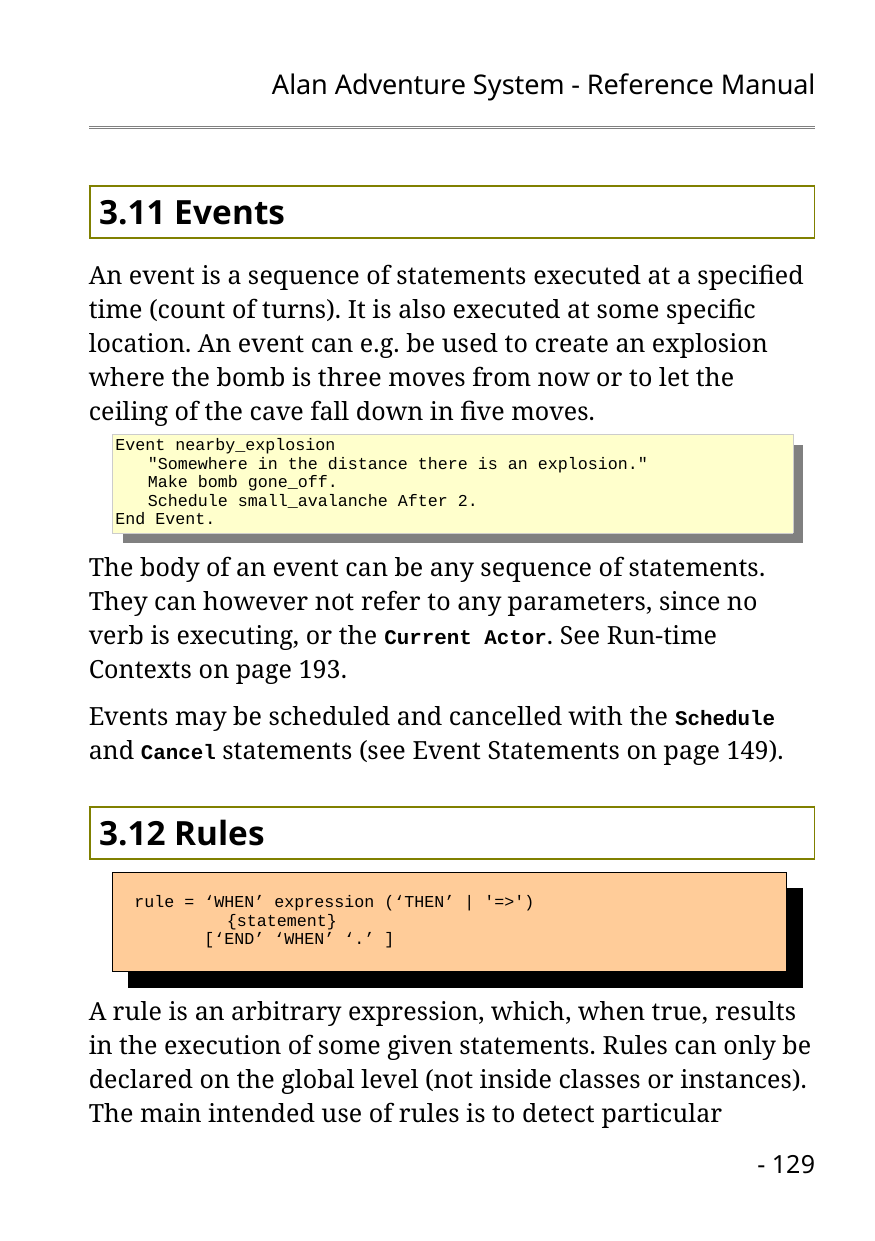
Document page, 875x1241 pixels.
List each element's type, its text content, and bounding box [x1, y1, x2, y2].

text Events may be scheduled and cancelled with the Schedule and Cancel statements (see Event Statements on page 116). [88, 699, 815, 767]
text rule = ‘WHEN’ expression (‘THEN’ | '=>') {statement} [‘END’ ‘WHEN’ ‘.’ ] [113, 873, 786, 971]
text A rule is an arbitrary expression, which, when true, results in the execution of some given statements. Rules can only be declared on the global level (not inside classes or instances). The main intended use of rules is to detect particular [88, 994, 815, 1130]
text Event nearby_explosion "Somewhere in the distance there is an explosion." Make bomb gone_off. Schedule small_avalanche After 2. End Event. [113, 435, 793, 533]
text The body of an event can be any sequence of statements. They can however not refer to any parameters, since no verb is executing, or the Current Actor. See Run-time Contexts on page 152. [88, 550, 815, 686]
subtitle Events [91, 187, 814, 237]
subtitle Rules [91, 808, 814, 858]
text An event is a sequence of statements executed at a specified time (count of turns). It is also executed at some specific location. An event can e.g. be used to create an explosion where the bomb is three moves from now or to let the ceiling of the cave fall down in five moves. [88, 258, 815, 428]
